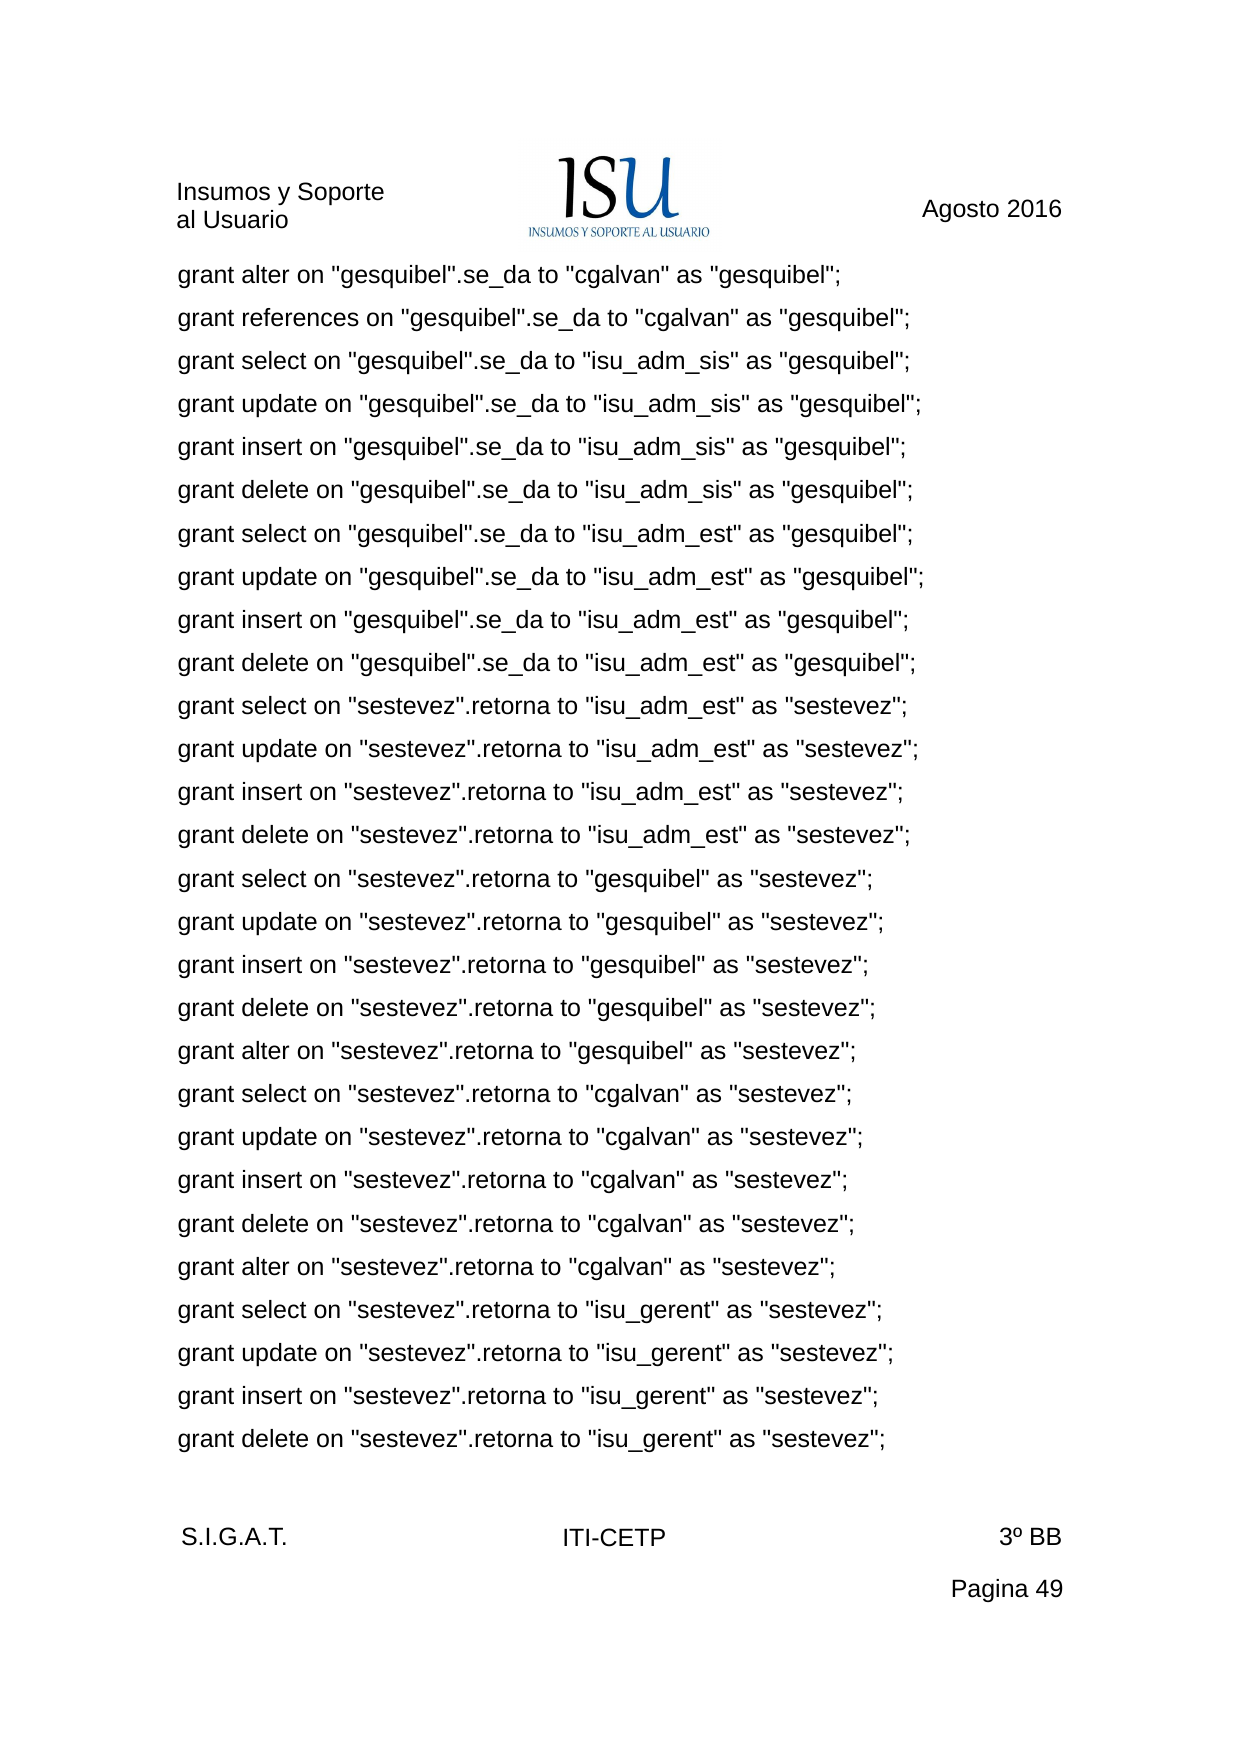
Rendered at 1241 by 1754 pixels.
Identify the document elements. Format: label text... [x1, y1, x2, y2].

picture [517, 138, 723, 252]
text grant alter on "gesquibel".se_da to "cgalvan" as "gesquibel"; grant references on "gesquibel".se_da to "cgalvan" as "gesquibel"; grant select on "gesquibel".se_da to "isu_adm_sis" as "gesquibel"; grant update on "gesquibel".se_da to "isu_adm_sis" as "gesquibel"; grant insert on "gesquibel".se_da to "isu_adm_sis" as "gesquibel"; grant delete on "gesquibel".se_da to "isu_adm_sis" as "gesquibel"; grant select on "gesquibel".se_da to "isu_adm_est" as "gesquibel"; grant update on "gesquibel".se_da to "isu_adm_est" as "gesquibel"; grant insert on "gesquibel".se_da to "isu_adm_est" as "gesquibel"; grant delete on "gesquibel".se_da to "isu_adm_est" as "gesquibel"; grant select on "sestevez".retorna to "isu_adm_est" as "sestevez"; grant update on "sestevez".retorna to "isu_adm_est" as "sestevez"; grant insert on "sestevez".retorna to "isu_adm_est" as "sestevez"; grant delete on "sestevez".retorna to "isu_adm_est" as "sestevez"; grant select on "sestevez".retorna to "gesquibel" as "sestevez"; grant update on "sestevez".retorna to "gesquibel" as "sestevez"; grant insert on "sestevez".retorna to "gesquibel" as "sestevez"; grant delete on "sestevez".retorna to "gesquibel" as "sestevez"; grant alter on "sestevez".retorna to "gesquibel" as "sestevez"; grant select on "sestevez".retorna to "cgalvan" as "sestevez"; grant update on "sestevez".retorna to "cgalvan" as "sestevez"; grant insert on "sestevez".retorna to "cgalvan" as "sestevez"; grant delete on "sestevez".retorna to "cgalvan" as "sestevez"; grant alter on "sestevez".retorna to "cgalvan" as "sestevez"; grant select on "sestevez".retorna to "isu_gerent" as "sestevez"; grant update on "sestevez".retorna to "isu_gerent" as "sestevez"; grant insert on "sestevez".retorna to "isu_gerent" as "sestevez"; grant delete on "sestevez".retorna to "isu_gerent" as "sestevez"; [177, 260, 1063, 1453]
